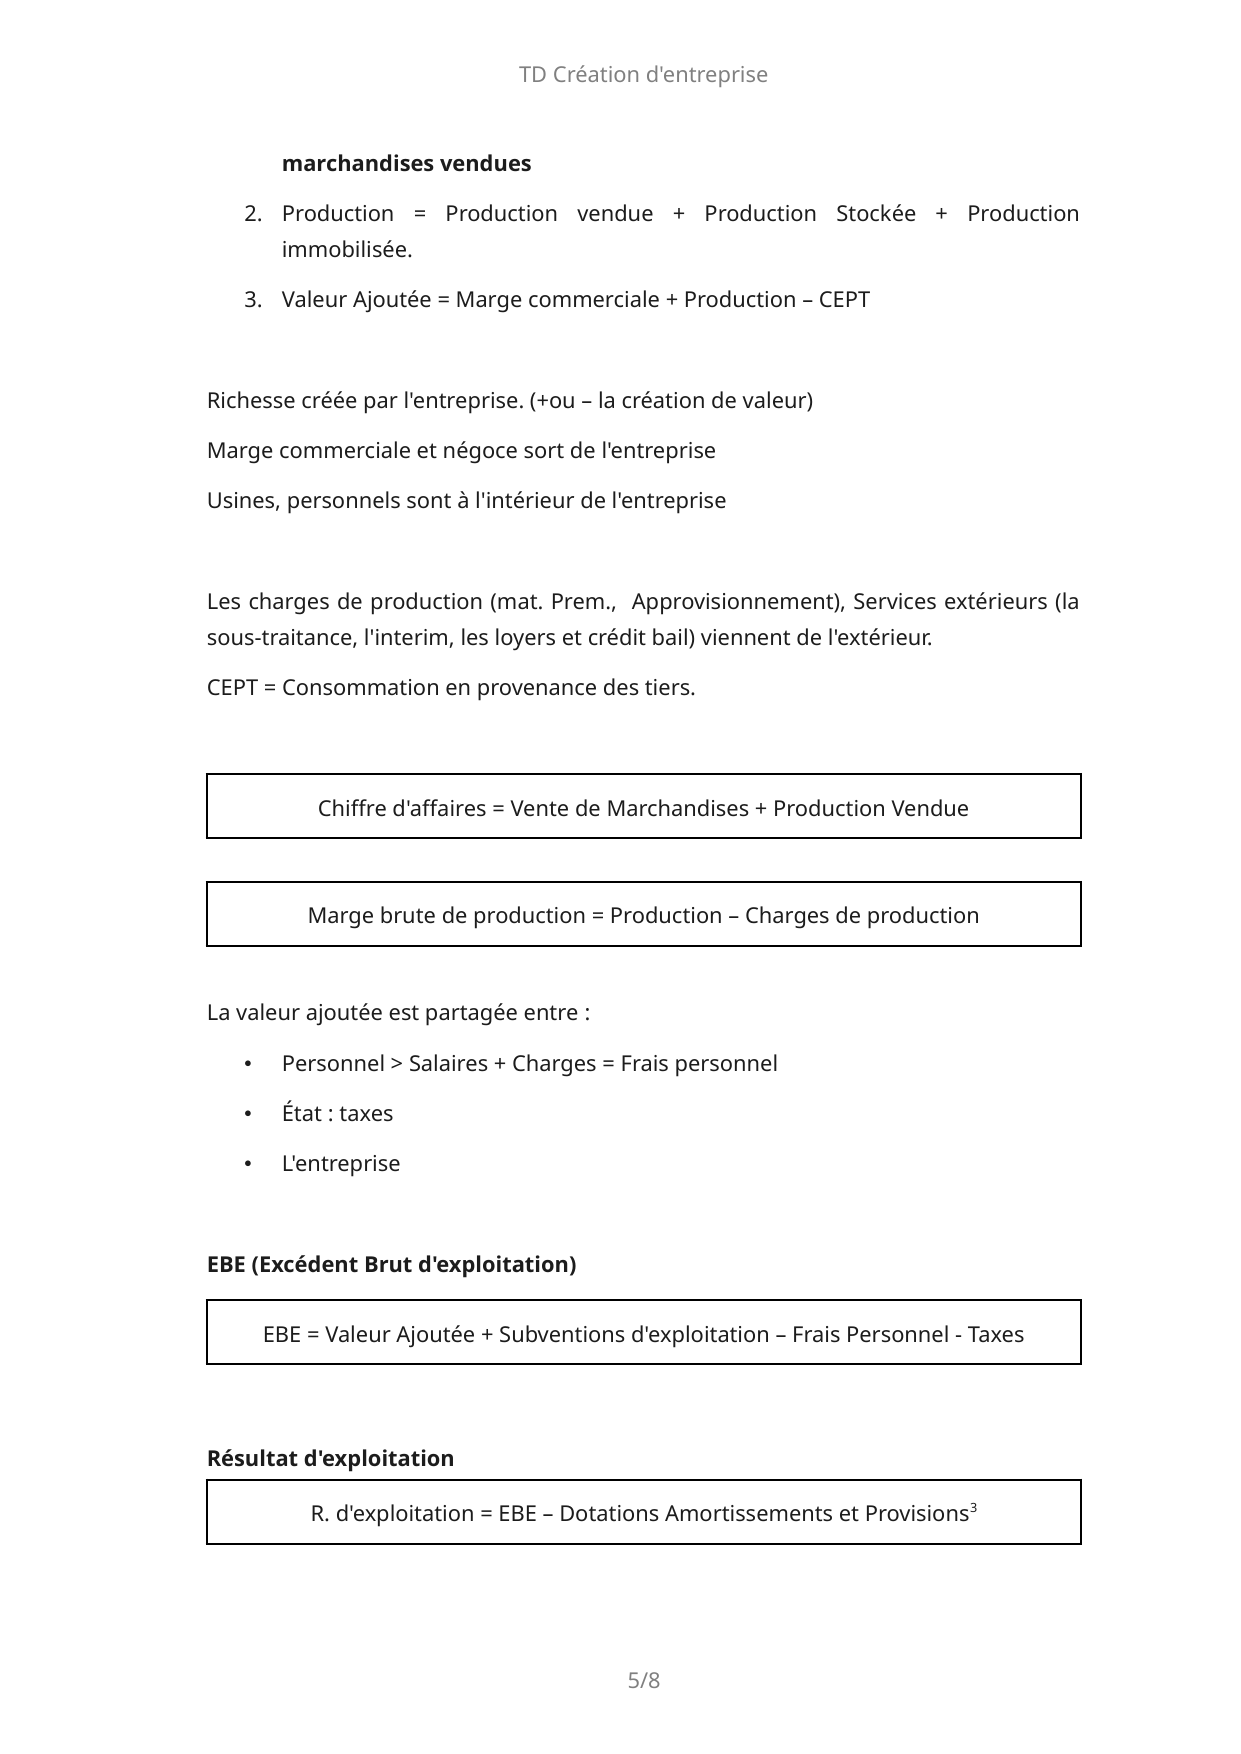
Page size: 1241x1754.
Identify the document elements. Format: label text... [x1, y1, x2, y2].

list État : taxes [244, 1098, 1081, 1128]
list Personnel > Salaires + Charges = Frais personnel [244, 1048, 1081, 1077]
table_header R. d'exploitation = EBE – Dotations Amortissements et Provisions [208, 1481, 1080, 1543]
text Résultat d'exploitation [207, 1443, 1081, 1473]
table_header Marge brute de production = Production – Charges de production [208, 883, 1080, 945]
list Production = Production vendue + Production Stockée + Production immobilisée. [244, 198, 1081, 264]
text Les charges de production (mat. Prem., Approvisionnement), Services extérieurs (la sous-traitance, l'interim, les loyers et crédit bail) viennent de l'extérieur. [207, 586, 1081, 652]
list Valeur Ajoutée = Marge commerciale + Production – CEPT [244, 284, 1081, 314]
text CEPT = Consommation en provenance des tiers. [207, 672, 1081, 702]
text Marge commerciale et négoce sort de l'entreprise [207, 435, 1081, 465]
table_header EBE = Valeur Ajoutée + Subventions d'exploitation – Frais Personnel - Taxes [208, 1301, 1080, 1363]
text Richesse créée par l'entreprise. (+ou – la création de valeur) [207, 385, 1081, 415]
text EBE (Excédent Brut d'exploitation) [207, 1249, 1081, 1279]
text La valeur ajoutée est partagée entre : [207, 997, 1081, 1027]
list marchandises vendues [244, 148, 1081, 178]
text Usines, personnels sont à l'intérieur de l'entreprise [207, 486, 1081, 515]
list L'entreprise [244, 1148, 1081, 1178]
table_header Chiffre d'affaires = Vente de Marchandises + Production Vendue [208, 775, 1080, 837]
